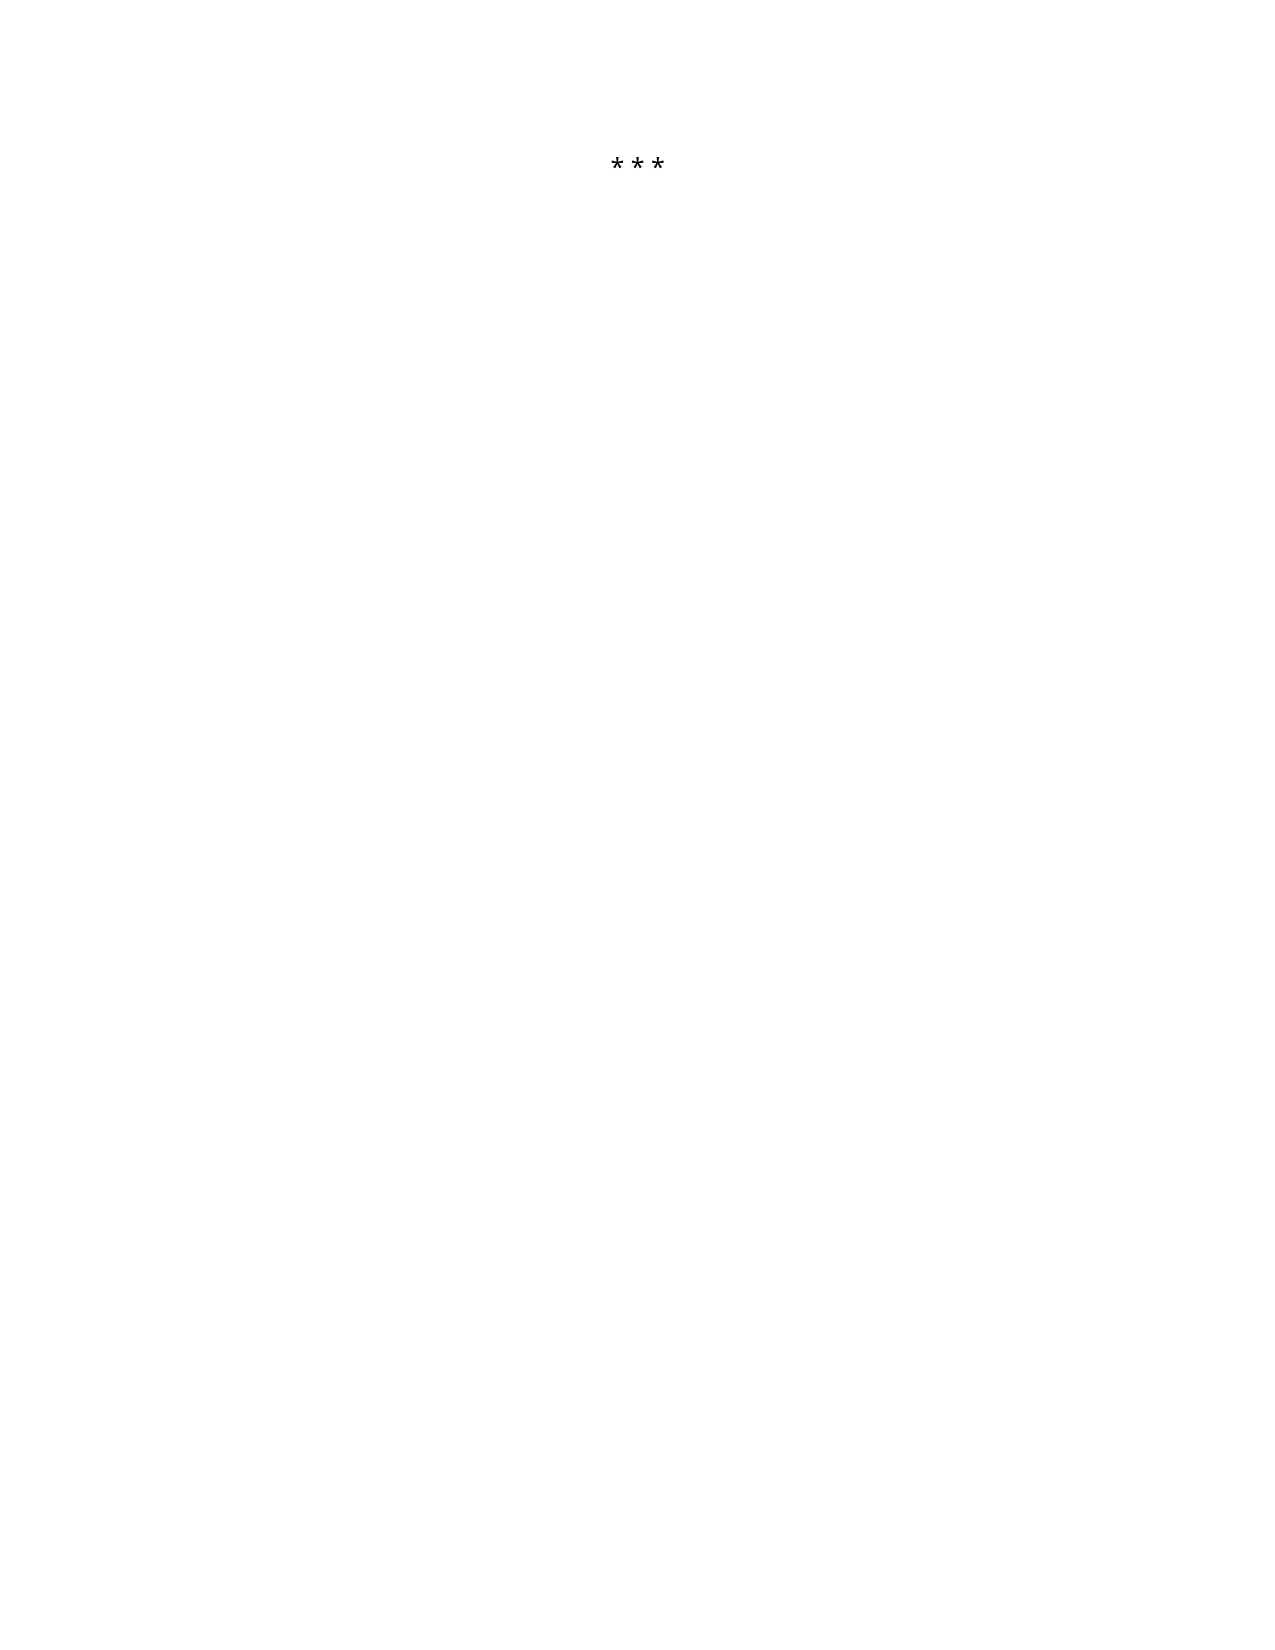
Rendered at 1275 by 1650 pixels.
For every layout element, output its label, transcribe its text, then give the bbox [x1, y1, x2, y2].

text * * * [150, 150, 1125, 184]
